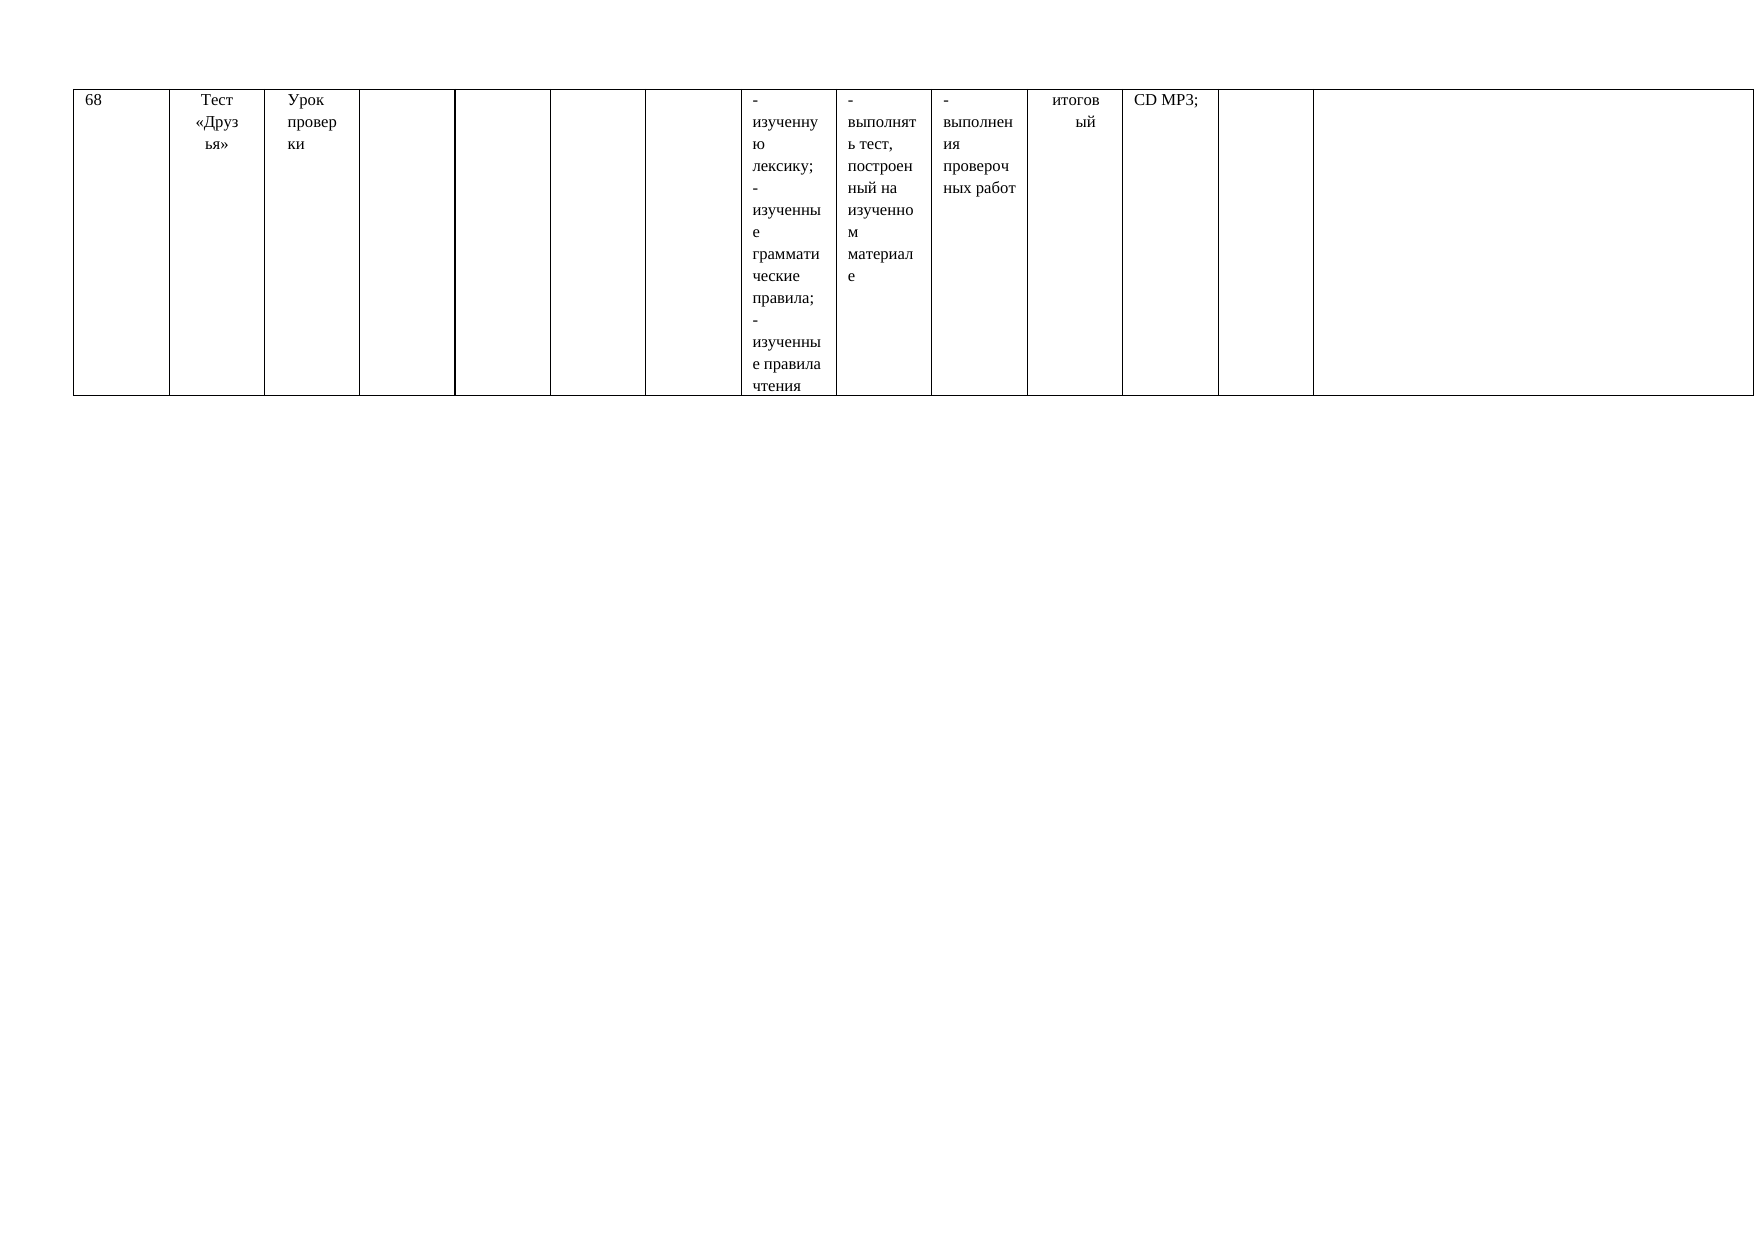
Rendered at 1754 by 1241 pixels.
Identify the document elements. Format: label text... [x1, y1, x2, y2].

table_cell [646, 90, 741, 394]
table_cell - выполнения проверочных работ [932, 90, 1027, 394]
table_cell Тест «Друзья» [170, 90, 264, 394]
table_cell [360, 90, 454, 394]
table_cell итоговый [1028, 90, 1122, 394]
table_cell Урок проверки [265, 90, 359, 394]
table_cell -выполнять тест, построенный на изученном материале [837, 90, 931, 394]
table_cell CD MP3; [1123, 90, 1218, 394]
table_cell [551, 90, 645, 394]
table_cell [456, 90, 550, 394]
table_cell [1219, 90, 1313, 394]
table_cell 68 [74, 90, 169, 394]
table_cell - изученную лексику; - изученные грамматические правила; - изученные правила чтения [742, 90, 836, 394]
table_cell [1314, 90, 1753, 394]
